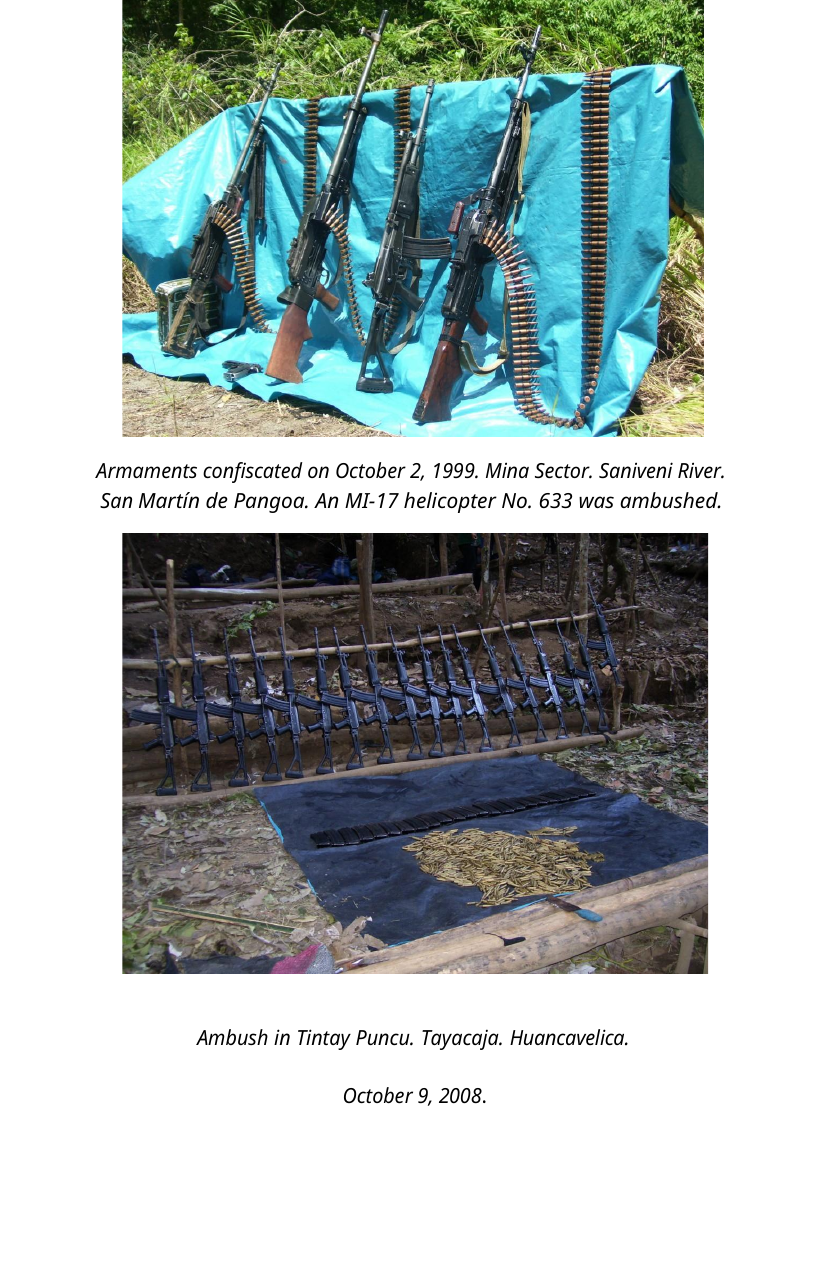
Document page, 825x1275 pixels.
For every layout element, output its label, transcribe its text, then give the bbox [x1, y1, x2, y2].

picture [122, 533, 709, 974]
text Ambush in Tintay Puncu. Tayacaja. Huancavelica. [90, 1023, 739, 1051]
text Armaments confiscated on October 2, 1999. Mina Sector. Saniveni River. San Martín de Pangoa. An MI-17 helicopter No. 633 was ambushed. [86, 456, 739, 514]
text October 9, 2008. [90, 1081, 739, 1110]
picture [122, 0, 704, 437]
